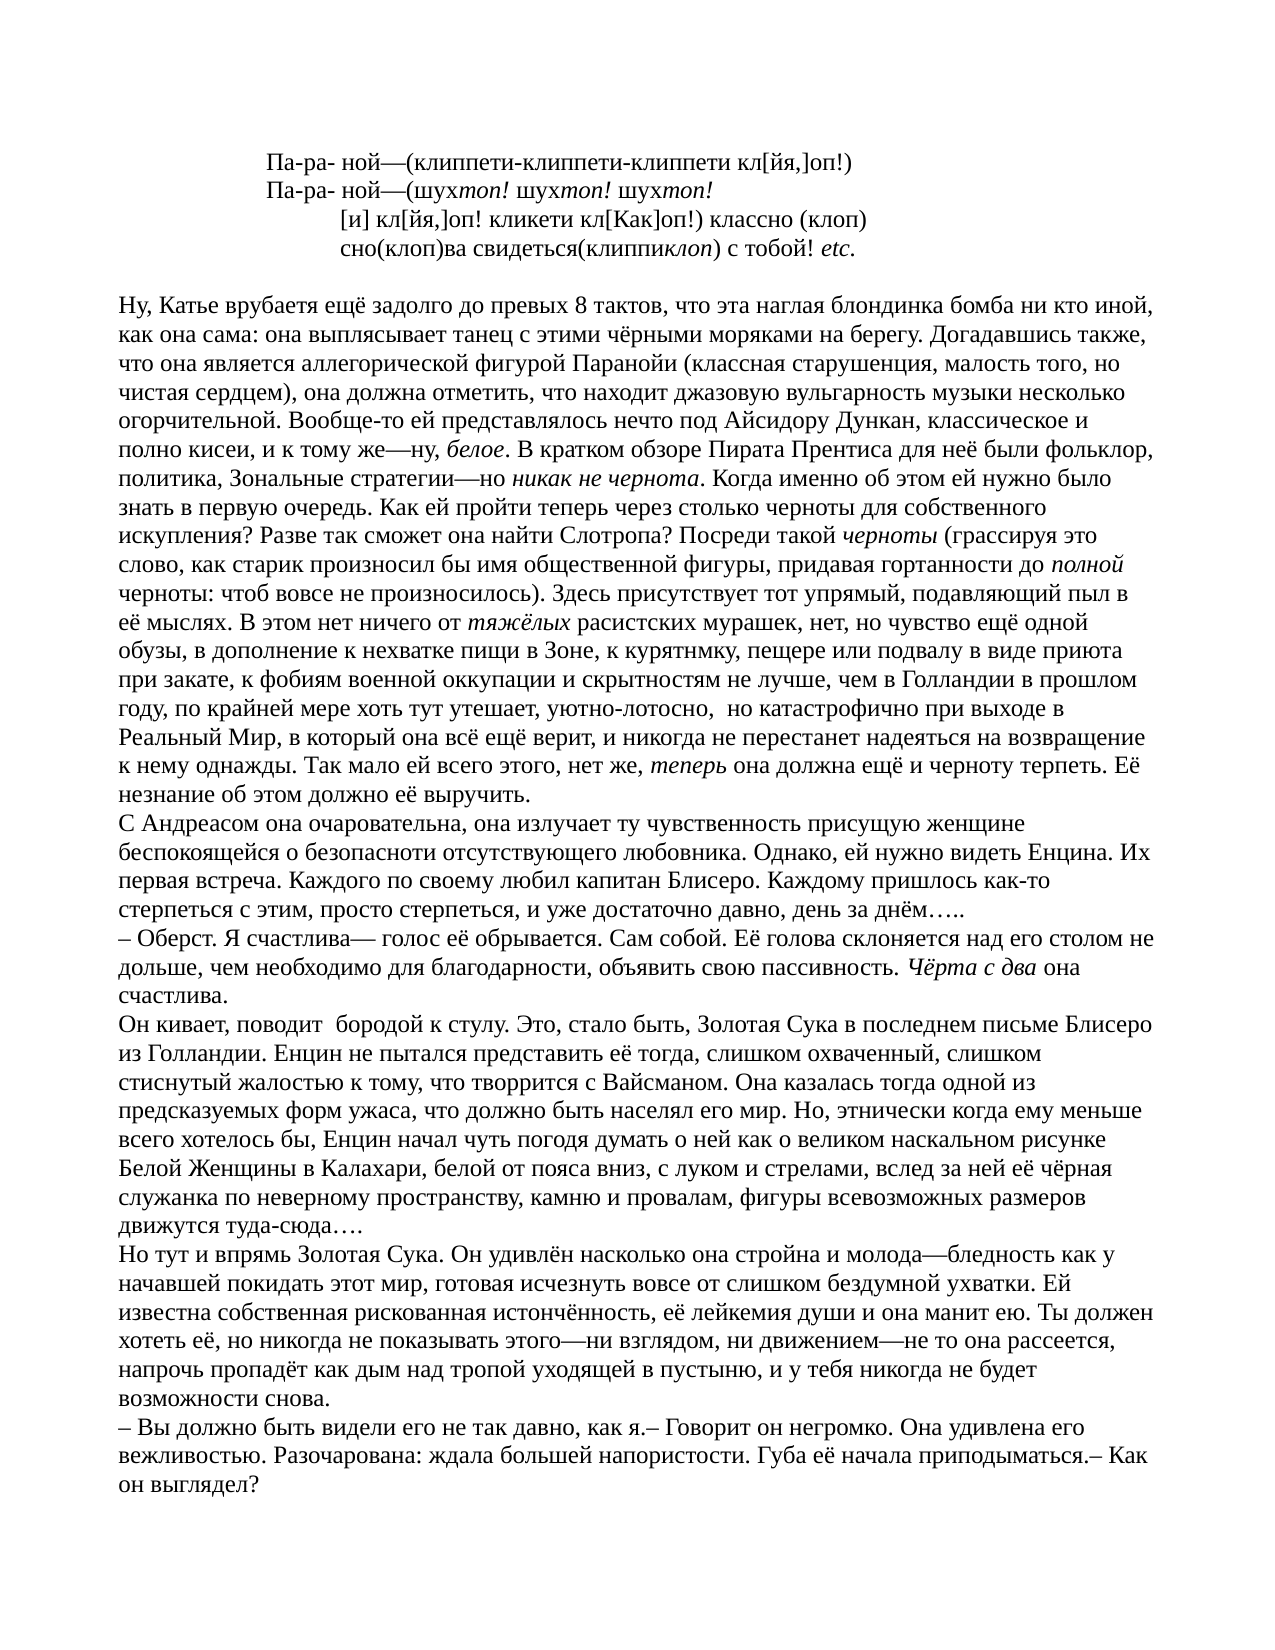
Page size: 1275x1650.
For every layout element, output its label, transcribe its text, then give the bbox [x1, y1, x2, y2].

text – Оберст. Я счастлива— голос её обрывается. Сам собой. Её голова склоняется над его столом не дольше, чем необходимо для благодарности, объявить свою пассивность. Чёрта с два она счастлива. [118, 923, 1157, 1009]
text сно(клоп)ва свидеться(клиппиклоп) с тобой! etc. [266, 233, 1157, 262]
text Ну, Катье врубаетя ещё задолго до превых 8 тактов, что эта наглая блондинка бомба ни кто иной, как она сама: она выплясывает танец с этими чёрными моряками на берегу. Догадавшись также, что она является аллегорической фигурой Паранойи (классная старушенция, малость того, но чистая сердцем), она должна отметить, что находит джазовую вульгарность музыки несколько огорчительной. Вообще-то ей представлялось нечто под Айсидору Дункан, классическое и полно кисеи, и к тому же—ну, белое. В кратком обзоре Пирата Прентиса для неё были фольклор, политика, Зональные стратегии—но никак не чернота. Когда именно об этом ей нужно было знать в первую очередь. Как ей пройти теперь через столько черноты для собственного искупления? Разве так сможет она найти Слотропа? Посреди такой черноты (грассируя это слово, как старик произносил бы имя общественной фигуры, придавая гортанности до полной черноты: чтоб вовсе не произносилось). Здесь присутствует тот упрямый, подавляющий пыл в её мыслях. В этом нет ничего от тяжёлых расистских мурашек, нет, но чувство ещё одной обузы, в дополнение к нехватке пищи в Зоне, к курятнмку, пещере или подвалу в виде приюта при закате, к фобиям военной оккупации и скрытностям не лучше, чем в Голландии в прошлом году, по крайней мере хоть тут утешает, уютно-лотосно, но катастрофично при выходе в Реальный Мир, в который она всё ещё верит, и никогда не перестанет надеяться на возвращение к нему однажды. Так мало ей всего этого, нет же, теперь она должна ещё и черноту терпеть. Её незнание об этом должно её выручить. [118, 291, 1157, 808]
text – Вы должно быть видели его не так давно, как я.– Говорит он негромко. Она удивлена его вежливостью. Разочарована: ждала большей напористости. Губа её начала приподыматься.– Как он выглядел? [118, 1412, 1157, 1498]
text Па-ра- ной—(шухтоп! шухтоп! шухтоп! [266, 176, 1157, 204]
text Па-ра- ной—(клиппети-клиппети-клиппети кл[йя,]оп!) [266, 147, 1157, 176]
text [и] кл[йя,]оп! кликети кл[Как]оп!) классно (клоп) [266, 204, 1157, 233]
text Он кивает, поводит бородой к стулу. Это, стало быть, Золотая Сука в последнем письме Блисеро из Голландии. Енцин не пытался представить её тогда, слишком охваченный, слишком стиснутый жалостью к тому, что творрится с Вайсманом. Она казалась тогда одной из предсказуемых форм ужаса, что должно быть населял его мир. Но, этнически когда ему меньше всего хотелось бы, Енцин начал чуть погодя думать о ней как о великом наскальном рисунке Белой Женщины в Калахари, белой от пояса вниз, с луком и стрелами, вслед за ней её чёрная служанка по неверному пространству, камню и провалам, фигуры всевозможных размеров движутся туда-сюда…. [118, 1009, 1157, 1239]
text С Андреасом она очаровательна, она излучает ту чувственность присущую женщине беспокоящейся о безопасноти отсутствующего любовника. Однако, ей нужно видеть Енцина. Их первая встреча. Каждого по своему любил капитан Блисеро. Каждому пришлось как-то стерпеться с этим, просто стерпеться, и уже достаточно давно, день за днём….. [118, 808, 1157, 923]
text Но тут и впрямь Золотая Сука. Он удивлён насколько она стройна и молода—бледность как у начавшей покидать этот мир, готовая исчезнуть вовсе от слишком бездумной ухватки. Ей известна собственная рискованная истончённость, её лейкемия души и она манит ею. Ты должен хотеть её, но никогда не показывать этого—ни взглядом, ни движением—не то она рассеется, напрочь пропадёт как дым над тропой уходящей в пустыню, и у тебя никогда не будет возможности снова. [118, 1239, 1157, 1412]
